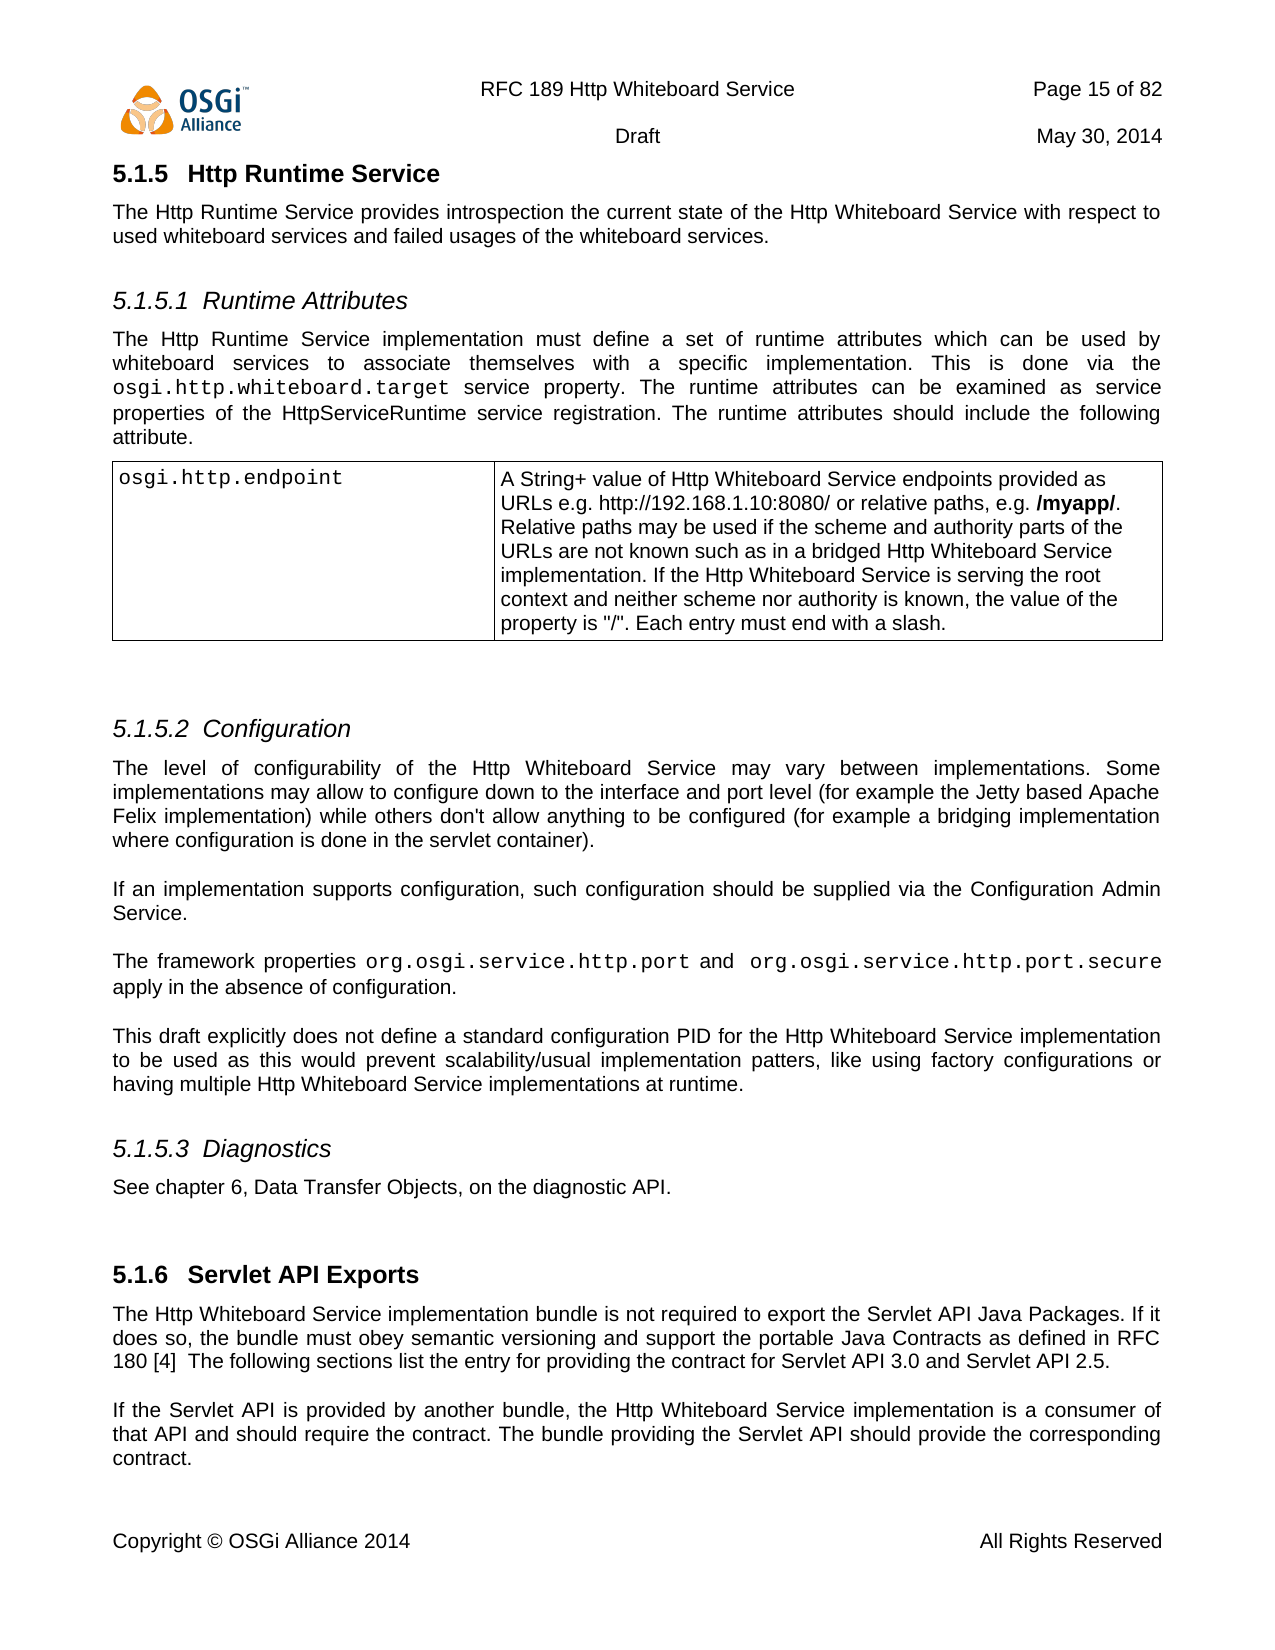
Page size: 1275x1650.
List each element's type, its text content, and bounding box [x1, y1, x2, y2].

text The Http Whiteboard Service implementation bundle is not required to export the Servlet API Java Packages. If it does so, the bundle must obey semantic versioning and support the portable Java Contracts as defined in RFC 180 [4]. The following sections list the entry for providing the contract for Servlet API 3.0 and Servlet API 2.5. [112, 1301, 1162, 1373]
text The level of configurability of the Http Whiteboard Service may vary between implementations. Some implementations may allow to configure down to the interface and port level (for example the Jetty based Apache Felix implementation) while others don't allow anything to be configured (for example a bridging implementation where configuration is done in the servlet container). [112, 756, 1162, 851]
text See chapter 6, Data Transfer Objects, on the diagnostic API. [112, 1175, 1162, 1199]
text This draft explicitly does not define a standard configuration PID for the Http Whiteboard Service implementation to be used as this would prevent scalability/usual implementation patters, like using factory configurations or having multiple Http Whiteboard Service implementations at runtime. [112, 1024, 1162, 1096]
text If an implementation supports configuration, such configuration should be supplied via the Configuration Admin Service. [112, 876, 1162, 924]
picture [113, 78, 257, 142]
text The framework properties org.osgi.service.http.port and org.osgi.service.http.port.secure apply in the absence of configuration. [112, 949, 1162, 999]
text The Http Runtime Service implementation must define a set of runtime attributes which can be used by whiteboard services to associate themselves with a specific implementation. This is done via the osgi.http.whiteboard.target service property. The runtime attributes can be examined as service properties of the HttpServiceRuntime service registration. The runtime attributes should include the following attribute. [112, 327, 1162, 448]
text If the Servlet API is provided by another bundle, the Http Whiteboard Service implementation is a consumer of that API and should require the contract. The bundle providing the Servlet API should provide the corresponding contract. [112, 1398, 1162, 1470]
subtitle Runtime Attributes [112, 286, 1162, 314]
table_header A String+ value of Http Whiteboard Service endpoints provided as URLs e.g. http://192.168.1.10:8080/ or relative paths, e.g. /myapp/. Relative paths may be used if the scheme and authority parts of the URLs are not known such as in a bridged Http Whiteboard Service implementation. If the Http Whiteboard Service is serving the root context and neither scheme nor authority is known, the value of the property is "/". Each entry must end with a slash. [495, 462, 1162, 640]
table_header osgi.http.endpoint [113, 462, 494, 640]
subtitle Diagnostics [112, 1133, 1162, 1162]
subtitle Servlet API Exports [112, 1260, 1162, 1289]
subtitle Http Runtime Service [112, 159, 1162, 188]
subtitle Configuration [112, 714, 1162, 743]
text The Http Runtime Service provides introspection the current state of the Http Whiteboard Service with respect to used whiteboard services and failed usages of the whiteboard services. [112, 200, 1162, 248]
